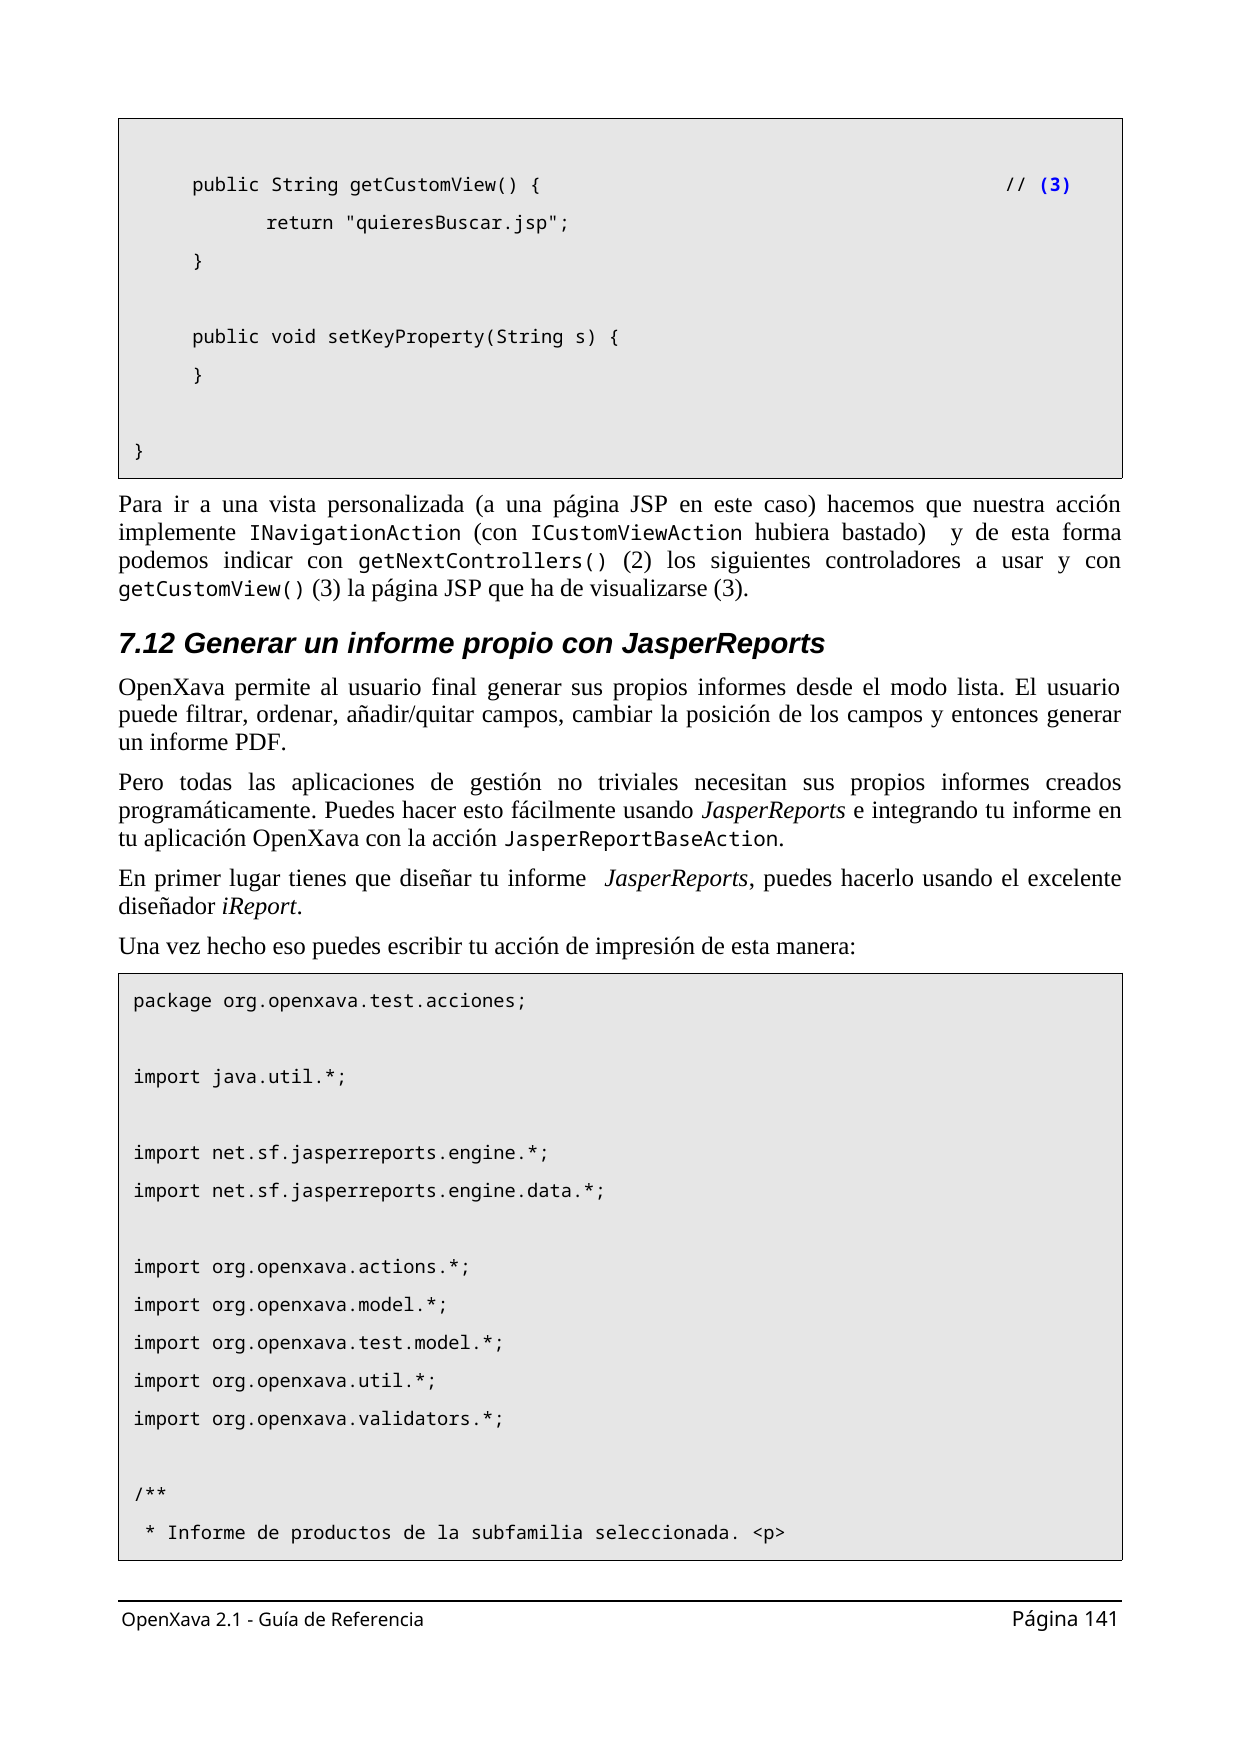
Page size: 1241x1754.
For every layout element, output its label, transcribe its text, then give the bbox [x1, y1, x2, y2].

text } [119, 422, 1122, 478]
text } [119, 232, 1122, 270]
text OpenXava permite al usuario final generar sus propios informes desde el modo lista. El usuario puede filtrar, ordenar, añadir/quitar campos, cambiar la posición de los campos y entonces generar un informe PDF. [118, 673, 1122, 756]
text public String getCustomView() { // (3) [119, 156, 1122, 194]
text Pero todas las aplicaciones de gestión no triviales necesitan sus propios informes creados programáticamente. Puedes hacer esto fácilmente usando JasperReports e integrando tu informe en tu aplicación OpenXava con la acción JasperReportBaseAction. [118, 768, 1122, 852]
text import org.openxava.validators.*; [119, 1391, 1122, 1429]
text return "quieresBuscar.jsp"; [119, 194, 1122, 232]
text En primer lugar tienes que diseñar tu informe JasperReports, puedes hacerlo usando el excelente diseñador iReport. [118, 864, 1122, 920]
text Una vez hecho eso puedes escribir tu acción de impresión de esta manera: [118, 932, 1122, 960]
text import org.openxava.util.*; [119, 1353, 1122, 1391]
text } [119, 346, 1122, 384]
text import org.openxava.model.*; [119, 1277, 1122, 1315]
text /** [119, 1467, 1122, 1505]
text import net.sf.jasperreports.engine.*; [119, 1125, 1122, 1163]
text * Informe de productos de la subfamilia seleccionada. <p> [119, 1505, 1122, 1560]
text import java.util.*; [119, 1049, 1122, 1087]
subtitle Generar un informe propio con JasperReports [118, 627, 1122, 660]
text package org.openxava.test.acciones; [119, 974, 1122, 1011]
text public void setKeyProperty(String s) { [119, 308, 1122, 346]
text import org.openxava.test.model.*; [119, 1315, 1122, 1353]
text import net.sf.jasperreports.engine.data.*; [119, 1163, 1122, 1201]
text Para ir a una vista personalizada (a una página JSP en este caso) hacemos que nuestra acción implemente INavigationAction (con ICustomViewAction hubiera bastado) y de esta forma podemos indicar con getNextControllers() (2) los siguientes controladores a usar y con getCustomView() (3) la página JSP que ha de visualizarse (3). [118, 490, 1122, 602]
text import org.openxava.actions.*; [119, 1239, 1122, 1277]
